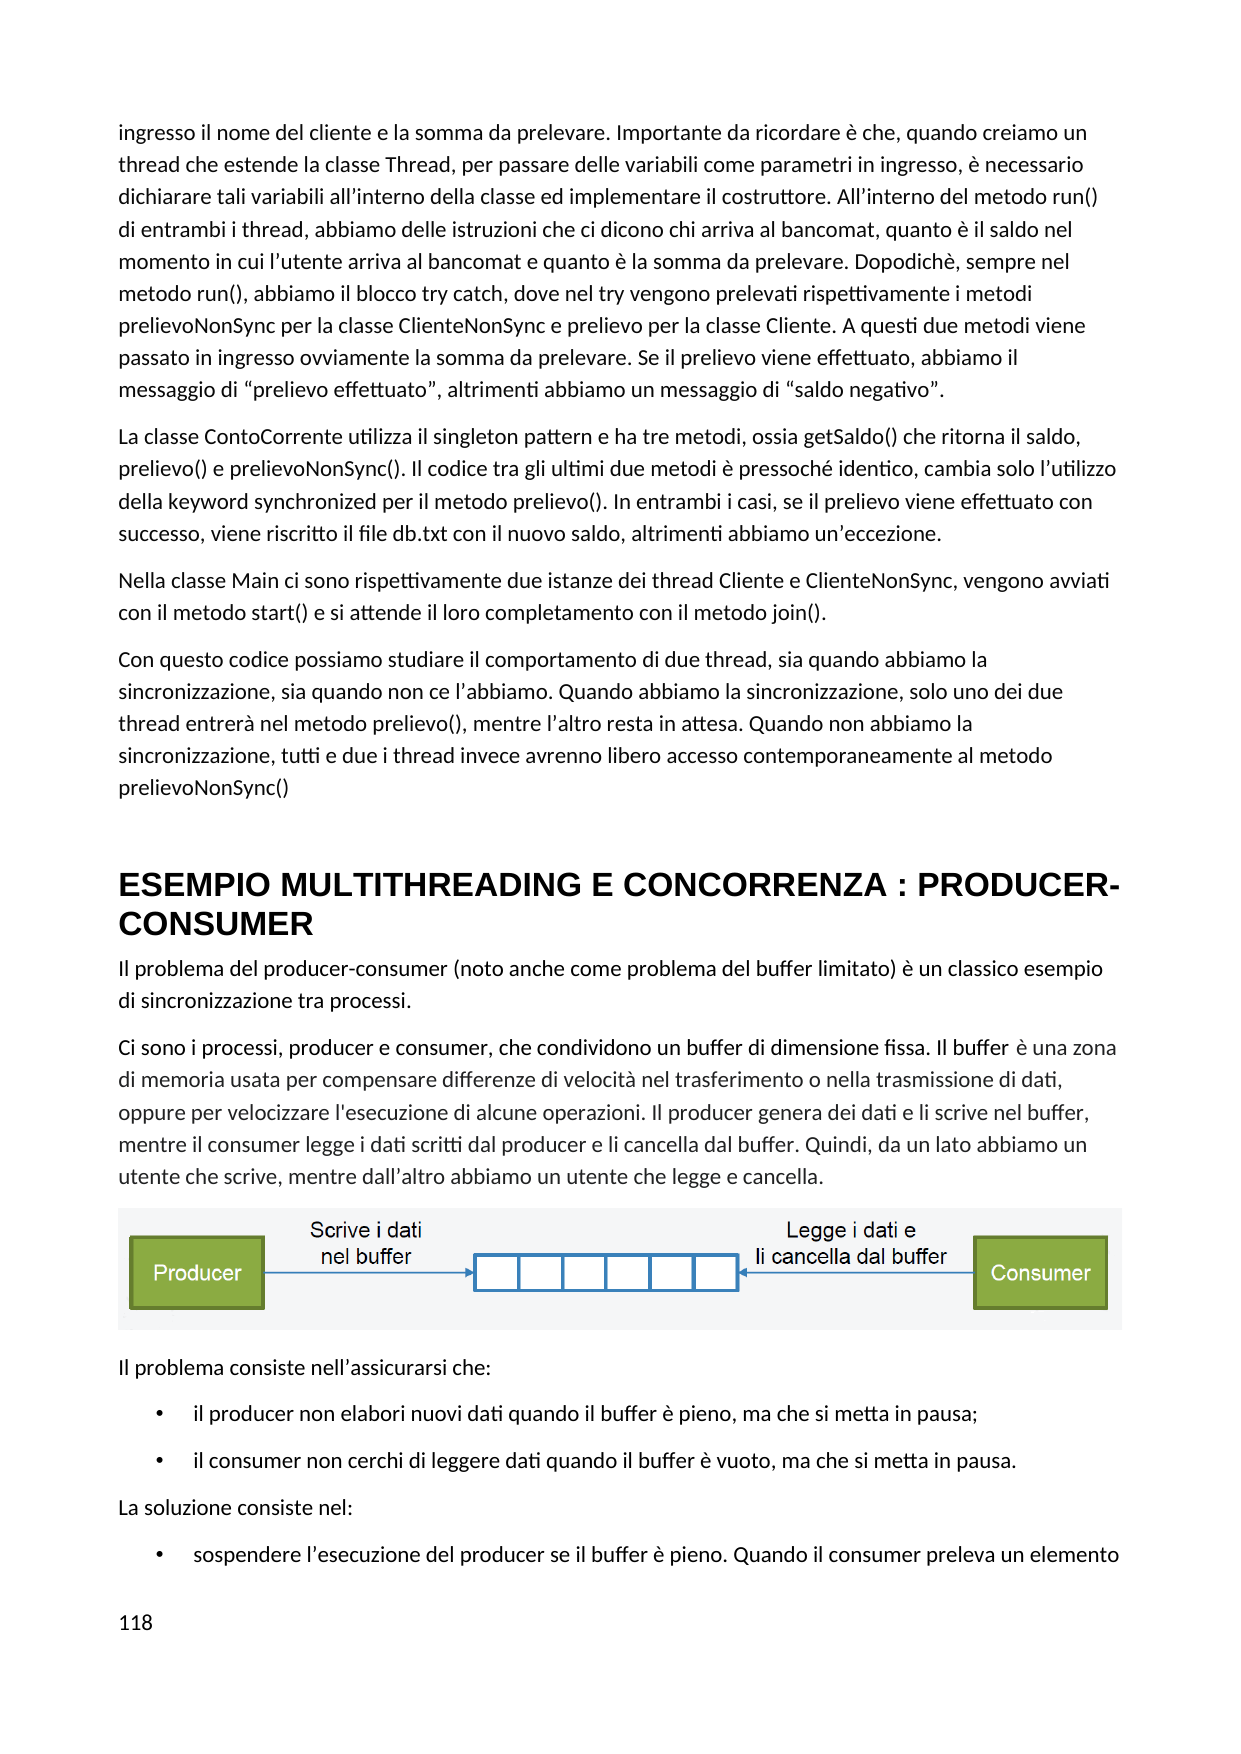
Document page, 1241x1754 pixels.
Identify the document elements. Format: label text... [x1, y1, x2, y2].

text La soluzione consiste nel: [118, 1493, 1122, 1521]
text Ci sono i processi, producer e consumer, che condividono un buffer di dimensione fissa. Il buffer è una zona di memoria usata per compensare differenze di velocità nel trasferimento o nella trasmissione di dati, oppure per velocizzare l'esecuzione di alcune operazioni. Il producer genera dei dati e li scrive nel buffer, mentre il consumer legge i dati scritti dal producer e li cancella dal buffer. Quindi, da un lato abbiamo un utente che scrive, mentre dall’altro abbiamo un utente che legge e cancella. [118, 1033, 1122, 1190]
picture [118, 1208, 1123, 1330]
text ingresso il nome del cliente e la somma da prelevare. Importante da ricordare è che, quando creiamo un thread che estende la classe Thread, per passare delle variabili come parametri in ingresso, è necessario dichiarare tali variabili all’interno della classe ed implementare il costruttore. All’interno del metodo run() di entrambi i thread, abbiamo delle istruzioni che ci dicono chi arriva al bancomat, quanto è il saldo nel momento in cui l’utente arriva al bancomat e quanto è la somma da prelevare. Dopodichè, sempre nel metodo run(), abbiamo il blocco try catch, dove nel try vengono prelevati rispettivamente i metodi prelievoNonSync per la classe ClienteNonSync e prelievo per la classe Cliente. A questi due metodi viene passato in ingresso ovviamente la somma da prelevare. Se il prelievo viene effettuato, abbiamo il messaggio di “prelievo effettuato”, altrimenti abbiamo un messaggio di “saldo negativo”. [118, 118, 1122, 404]
subtitle ESEMPIO MULTITHREADING E CONCORRENZA : PRODUCER-CONSUMER [118, 865, 1122, 942]
text Il problema consiste nell’assicurarsi che: [118, 1353, 1122, 1381]
list il consumer non cerchi di leggere dati quando il buffer è vuoto, ma che si metta in pausa. [156, 1446, 1122, 1474]
list il producer non elabori nuovi dati quando il buffer è pieno, ma che si metta in pausa; [156, 1399, 1122, 1428]
text Con questo codice possiamo studiare il comportamento di due thread, sia quando abbiamo la sincronizzazione, sia quando non ce l’abbiamo. Quando abbiamo la sincronizzazione, solo uno dei due thread entrerà nel metodo prelievo(), mentre l’altro resta in attesa. Quando non abbiamo la sincronizzazione, tutti e due i thread invece avrenno libero accesso contemporaneamente al metodo prelievoNonSync() [118, 645, 1122, 801]
text La classe ContoCorrente utilizza il singleton pattern e ha tre metodi, ossia getSaldo() che ritorna il saldo, prelievo() e prelievoNonSync(). Il codice tra gli ultimi due metodi è pressoché identico, cambia solo l’utilizzo della keyword synchronized per il metodo prelievo(). In entrambi i casi, se il prelievo viene effettuato con successo, viene riscritto il file db.txt con il nuovo saldo, altrimenti abbiamo un’eccezione. [118, 422, 1122, 547]
list sospendere l’esecuzione del producer se il buffer è pieno. Quando il consumer preleva un elemento [156, 1540, 1122, 1568]
text Nella classe Main ci sono rispettivamente due istanze dei thread Cliente e ClienteNonSync, vengono avviati con il metodo start() e si attende il loro completamento con il metodo join(). [118, 566, 1122, 626]
text Il problema del producer-consumer (noto anche come problema del buffer limitato) è un classico esempio di sincronizzazione tra processi. [118, 954, 1122, 1015]
